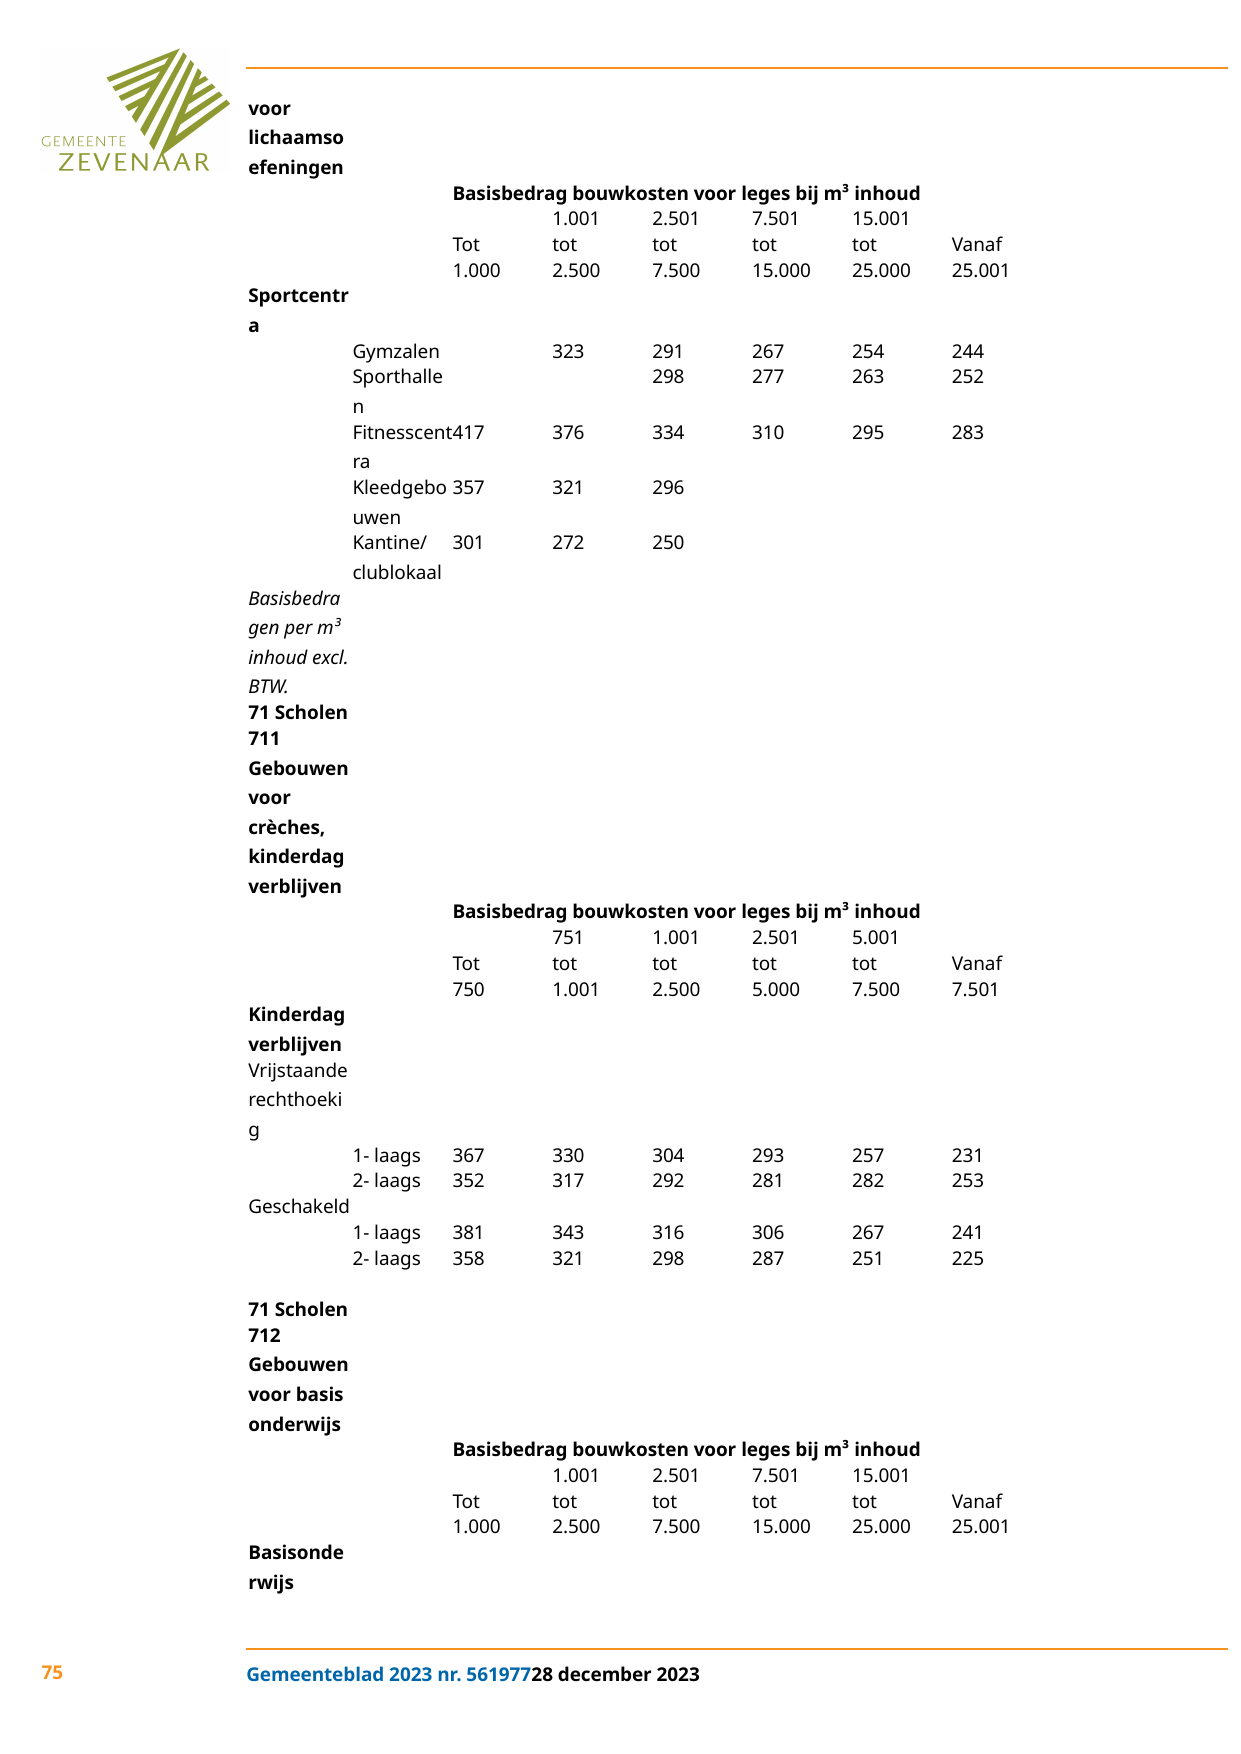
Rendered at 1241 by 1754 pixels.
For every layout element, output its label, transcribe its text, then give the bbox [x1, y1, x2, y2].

table_cell [452, 1539, 552, 1595]
table_cell [352, 180, 452, 205]
table_cell [452, 95, 552, 180]
table_cell [352, 1002, 452, 1057]
table_cell 7.501 [752, 205, 852, 231]
table_cell [952, 925, 1052, 950]
table_cell Fitnesscentra [352, 419, 452, 474]
table_cell [352, 1296, 452, 1322]
table_cell Kleedgebouwen [352, 474, 452, 529]
table_cell [552, 1002, 652, 1057]
table_cell [852, 1002, 952, 1057]
table_cell 2.501 [652, 1462, 752, 1488]
table_cell [248, 530, 352, 585]
table_cell 2- laags [352, 1168, 452, 1193]
table_cell tot [552, 1488, 652, 1514]
table_cell [452, 205, 552, 231]
table_cell 2.501 [752, 925, 852, 950]
table_cell Tot [452, 231, 552, 257]
table_cell [248, 205, 352, 231]
table_cell [552, 1539, 652, 1595]
table_cell [248, 1142, 352, 1168]
table_cell [452, 1193, 552, 1219]
table_cell 231 [952, 1142, 1052, 1168]
table_cell [352, 899, 452, 924]
table_cell 2.500 [652, 976, 752, 1002]
table_cell 295 [852, 419, 952, 474]
table_cell [248, 950, 352, 976]
table_cell 252 [952, 364, 1052, 419]
table_cell 7.500 [652, 257, 752, 283]
table_cell [352, 95, 452, 180]
table_cell [452, 1271, 552, 1296]
table_cell [852, 283, 952, 338]
table_cell [452, 1057, 552, 1142]
table_cell [952, 205, 1052, 231]
table_cell 250 [652, 530, 752, 585]
table_cell [248, 899, 352, 924]
table_cell [752, 1296, 852, 1322]
table_cell [552, 585, 652, 699]
table_cell 7.500 [652, 1514, 752, 1539]
table_cell 241 [952, 1219, 1052, 1245]
table_cell Basisbedrag bouwkosten voor leges bij m³ inhoud [452, 1436, 952, 1462]
table_cell [352, 1193, 452, 1219]
table_cell tot [852, 231, 952, 257]
table_cell tot [752, 950, 852, 976]
table_cell 298 [652, 1245, 752, 1271]
table_cell [248, 1168, 352, 1193]
table_cell tot [552, 231, 652, 257]
table_cell [248, 1219, 352, 1245]
table_cell [248, 474, 352, 529]
table_cell [652, 585, 752, 699]
table_cell [248, 180, 352, 205]
table_cell 298 [652, 364, 752, 419]
table_cell tot [852, 950, 952, 976]
table_cell [552, 1322, 652, 1436]
table_cell [952, 1436, 1052, 1462]
table_cell [952, 1462, 1052, 1488]
table_cell [552, 1193, 652, 1219]
table_cell 283 [952, 419, 1052, 474]
table_cell [352, 1462, 452, 1488]
table_cell [552, 1296, 652, 1322]
table_cell 1- laags [352, 1219, 452, 1245]
table_cell [452, 1002, 552, 1057]
table_cell [452, 1462, 552, 1488]
table_cell [752, 699, 852, 725]
table_cell 272 [552, 530, 652, 585]
table_cell 751 [552, 925, 652, 950]
table_cell [652, 699, 752, 725]
table_cell 376 [552, 419, 652, 474]
table_cell tot [852, 1488, 952, 1514]
table_cell Geschakeld [248, 1193, 352, 1219]
table_cell 15.000 [752, 257, 852, 283]
table_cell 7.501 [952, 976, 1052, 1002]
table_cell [652, 1193, 752, 1219]
table_cell [752, 1002, 852, 1057]
table_cell [352, 1436, 452, 1462]
table_cell tot [652, 1488, 752, 1514]
table_cell [752, 725, 852, 899]
table_cell Kinderdagverblijven [248, 1002, 352, 1057]
table_cell 1.001 [652, 925, 752, 950]
table_cell tot [652, 950, 752, 976]
table_cell 367 [452, 1142, 552, 1168]
table_cell [752, 1322, 852, 1436]
table_cell [452, 725, 552, 899]
table_cell [552, 1057, 652, 1142]
table_cell [352, 1057, 452, 1142]
table_cell 15.000 [752, 1514, 852, 1539]
table_cell 343 [552, 1219, 652, 1245]
table_cell 321 [552, 1245, 652, 1271]
table_cell Vanaf [952, 231, 1052, 257]
table_cell [452, 699, 552, 725]
table_cell [352, 283, 452, 338]
table_cell 225 [952, 1245, 1052, 1271]
table_cell 25.000 [852, 1514, 952, 1539]
table_cell 244 [952, 338, 1052, 364]
table_cell [652, 1322, 752, 1436]
table_cell 330 [552, 1142, 652, 1168]
picture [41, 47, 231, 172]
table_cell 282 [852, 1168, 952, 1193]
table_cell [352, 231, 452, 257]
table_cell Basisbedragen per m³ inhoud excl. BTW. [248, 585, 352, 699]
table_cell 263 [852, 364, 952, 419]
table_cell 7.501 [752, 1462, 852, 1488]
table_cell 251 [852, 1245, 952, 1271]
table_cell [552, 95, 652, 180]
table_cell 1.001 [552, 976, 652, 1002]
table_cell [652, 725, 752, 899]
table_cell 357 [452, 474, 552, 529]
table_cell tot [652, 231, 752, 257]
table_cell [952, 474, 1052, 529]
table_cell 2.500 [552, 257, 652, 283]
table_cell [552, 725, 652, 899]
table_cell [652, 1539, 752, 1595]
table_cell 712 Gebouwen voor basis onderwijs [248, 1322, 352, 1436]
table_cell 417 [452, 419, 552, 474]
table_cell 750 [452, 976, 552, 1002]
table_cell [452, 338, 552, 364]
table_cell Basisonderwijs [248, 1539, 352, 1595]
table_cell [752, 474, 852, 529]
table_cell [352, 1322, 452, 1436]
table_cell 257 [852, 1142, 952, 1168]
table_cell 15.001 [852, 205, 952, 231]
table_cell [352, 925, 452, 950]
table_cell 1.001 [552, 1462, 652, 1488]
table_cell [552, 699, 652, 725]
table_cell [652, 283, 752, 338]
table_cell [352, 699, 452, 725]
table_cell [352, 1488, 452, 1514]
table_cell 1.000 [452, 1514, 552, 1539]
table_cell [352, 257, 452, 283]
table_cell [248, 1462, 352, 1488]
table_cell Tot [452, 1488, 552, 1514]
table_cell tot [752, 231, 852, 257]
table_cell [952, 530, 1052, 585]
table_cell 1.000 [452, 257, 552, 283]
table_cell 254 [852, 338, 952, 364]
table_cell [248, 231, 352, 257]
table_cell 310 [752, 419, 852, 474]
table_cell [352, 1539, 452, 1595]
table_cell [852, 1193, 952, 1219]
table_cell [248, 1245, 352, 1271]
table_cell 323 [552, 338, 652, 364]
table_cell tot [752, 1488, 852, 1514]
table_cell [852, 1057, 952, 1142]
table_cell 352 [452, 1168, 552, 1193]
table_cell 2.500 [552, 1514, 652, 1539]
table_cell Vrijstaande rechthoekig [248, 1057, 352, 1142]
table_cell 321 [552, 474, 652, 529]
table_cell [552, 283, 652, 338]
table_cell Gymzalen [352, 338, 452, 364]
table_cell 15.001 [852, 1462, 952, 1488]
table_cell 316 [652, 1219, 752, 1245]
table_cell [248, 1271, 352, 1296]
table_cell 1.001 [552, 205, 652, 231]
table_cell 381 [452, 1219, 552, 1245]
table_cell [452, 1296, 552, 1322]
table_cell [248, 1436, 352, 1462]
table_cell 2.501 [652, 205, 752, 231]
table_cell 25.001 [952, 257, 1052, 283]
table_cell 267 [852, 1219, 952, 1245]
table_cell [552, 1271, 652, 1296]
table_cell [752, 585, 852, 699]
table_cell voor lichaamsoefeningen [248, 95, 352, 180]
table_cell [752, 283, 852, 338]
table_cell Sportcentra [248, 283, 352, 338]
table_cell tot [552, 950, 652, 976]
table_cell 71 Scholen [248, 699, 352, 725]
table_cell 287 [752, 1245, 852, 1271]
table_cell [452, 585, 552, 699]
table_cell [952, 180, 1052, 205]
table_cell [752, 530, 852, 585]
table_cell 711 Gebouwen voor crèches, kinderdagverblijven [248, 725, 352, 899]
table_cell [752, 1271, 852, 1296]
table_cell [248, 925, 352, 950]
table_cell 334 [652, 419, 752, 474]
table_cell [652, 1002, 752, 1057]
table_cell [652, 1296, 752, 1322]
table_cell [552, 364, 652, 419]
table_cell 5.000 [752, 976, 852, 1002]
table_cell [352, 976, 452, 1002]
table_cell [352, 725, 452, 899]
table_cell [452, 925, 552, 950]
table_cell [248, 1488, 352, 1514]
table_cell [852, 585, 952, 699]
table_cell 317 [552, 1168, 652, 1193]
table_cell [952, 1271, 1052, 1296]
table_cell [852, 530, 952, 585]
table_cell 267 [752, 338, 852, 364]
table_cell [852, 474, 952, 529]
table_cell Vanaf [952, 1488, 1052, 1514]
table_cell [852, 1271, 952, 1296]
table_cell 292 [652, 1168, 752, 1193]
table_cell 25.001 [952, 1514, 1052, 1539]
table_cell Sporthallen [352, 364, 452, 419]
table_cell [852, 1322, 952, 1436]
table_cell [852, 1539, 952, 1595]
table_cell [248, 338, 352, 364]
table_cell 253 [952, 1168, 1052, 1193]
table_cell [248, 257, 352, 283]
table_cell 358 [452, 1245, 552, 1271]
table_cell [352, 1271, 452, 1296]
table_cell [248, 976, 352, 1002]
table_cell [752, 1057, 852, 1142]
table_cell 291 [652, 338, 752, 364]
table_cell [852, 725, 952, 899]
table_cell [352, 950, 452, 976]
table_cell 306 [752, 1219, 852, 1245]
table_cell 293 [752, 1142, 852, 1168]
table_cell 7.500 [852, 976, 952, 1002]
table_cell [352, 205, 452, 231]
table_cell Tot [452, 950, 552, 976]
table_cell [852, 699, 952, 725]
table_cell 301 [452, 530, 552, 585]
table_cell [752, 1193, 852, 1219]
table_cell 1- laags [352, 1142, 452, 1168]
table_cell [248, 1514, 352, 1539]
table_cell Basisbedrag bouwkosten voor leges bij m³ inhoud [452, 899, 1052, 924]
table_cell [852, 1296, 952, 1322]
table_cell 281 [752, 1168, 852, 1193]
table_cell [352, 585, 452, 699]
table_cell [452, 364, 552, 419]
table_cell [652, 1271, 752, 1296]
table_cell 277 [752, 364, 852, 419]
table_cell Basisbedrag bouwkosten voor leges bij m³ inhoud [452, 180, 952, 205]
table_cell [752, 1539, 852, 1595]
table_cell 5.001 [852, 925, 952, 950]
table_cell 2- laags [352, 1245, 452, 1271]
table_cell [248, 419, 352, 474]
table_cell [352, 1514, 452, 1539]
table_cell 25.000 [852, 257, 952, 283]
table_cell [452, 1322, 552, 1436]
table_cell 304 [652, 1142, 752, 1168]
table_cell 71 Scholen [248, 1296, 352, 1322]
table_cell 296 [652, 474, 752, 529]
table_cell Vanaf [952, 950, 1052, 976]
table_cell Kantine/clublokaal [352, 530, 452, 585]
table_cell [248, 364, 352, 419]
table_cell [452, 283, 552, 338]
table_cell [652, 1057, 752, 1142]
